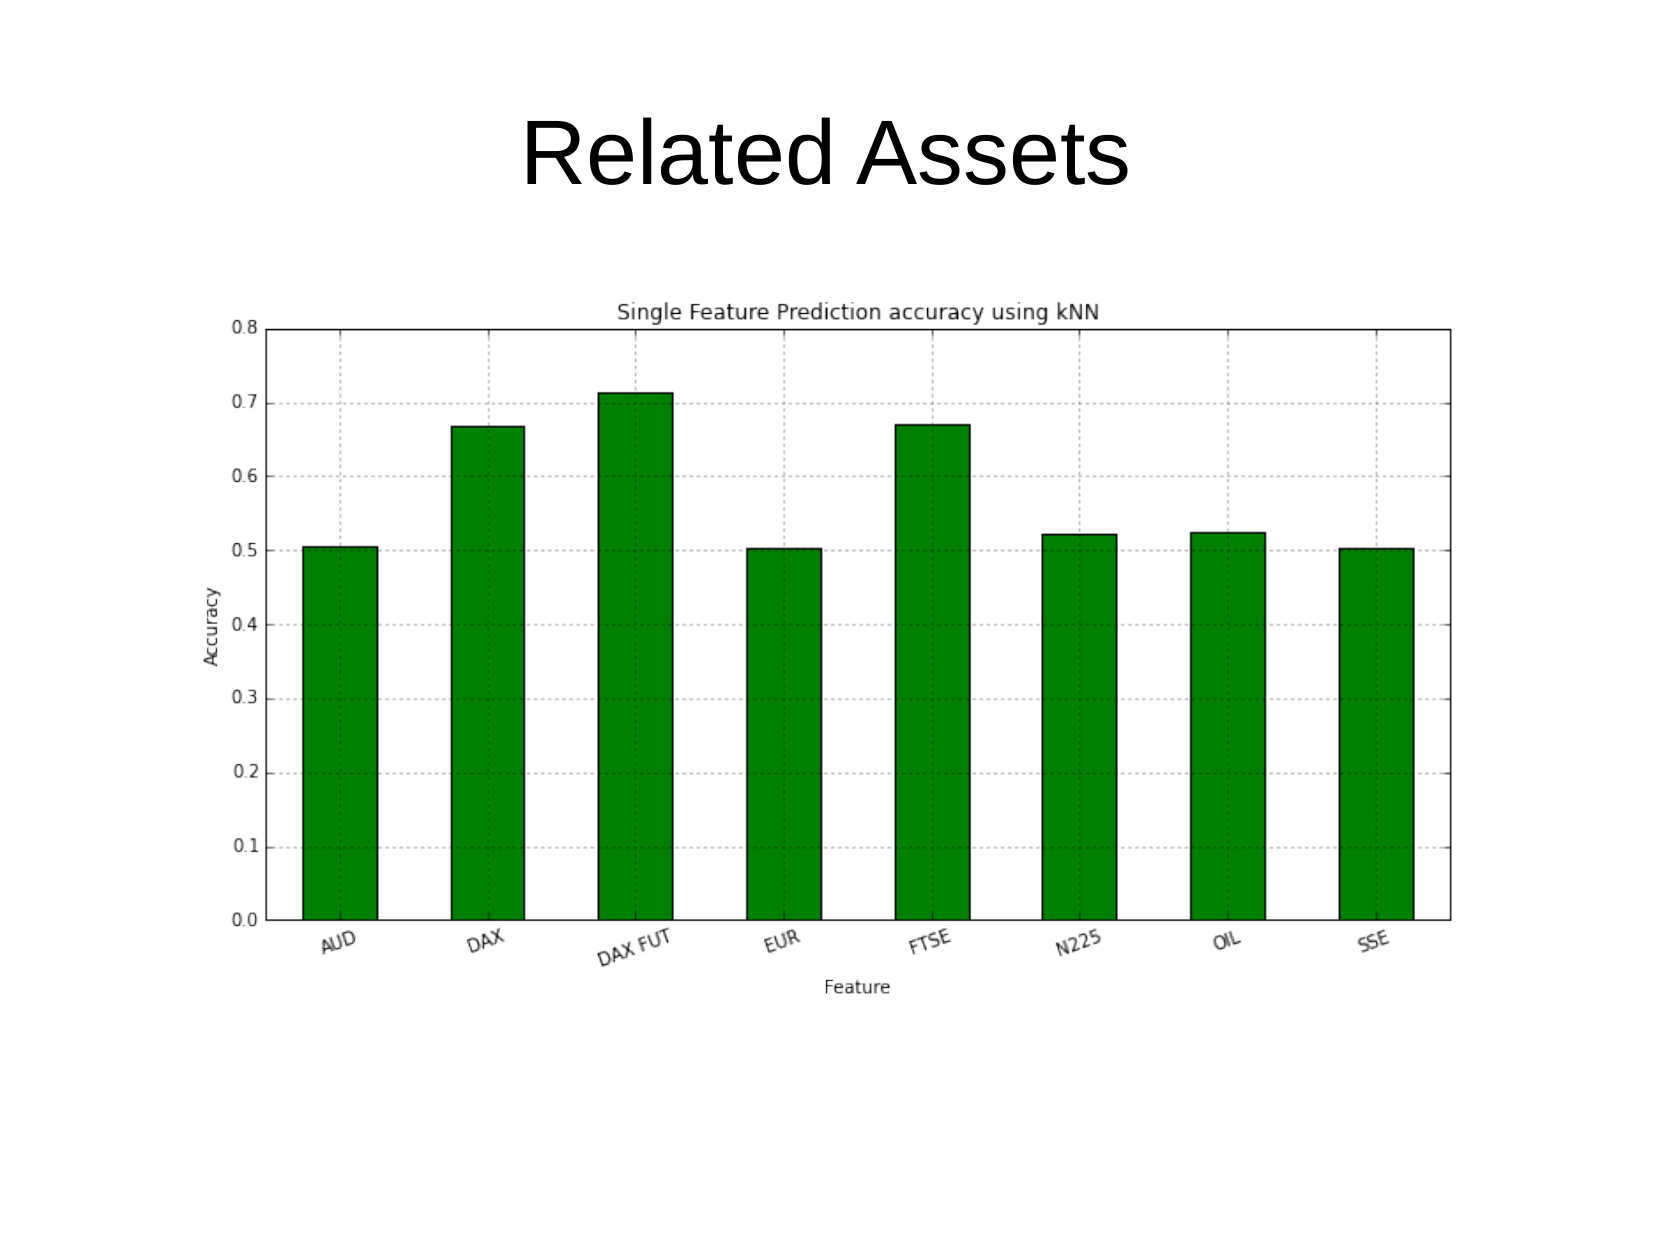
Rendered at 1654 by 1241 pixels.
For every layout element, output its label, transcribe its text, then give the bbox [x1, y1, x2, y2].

title Related Assets [82, 49, 1571, 257]
picture [193, 290, 1461, 1010]
